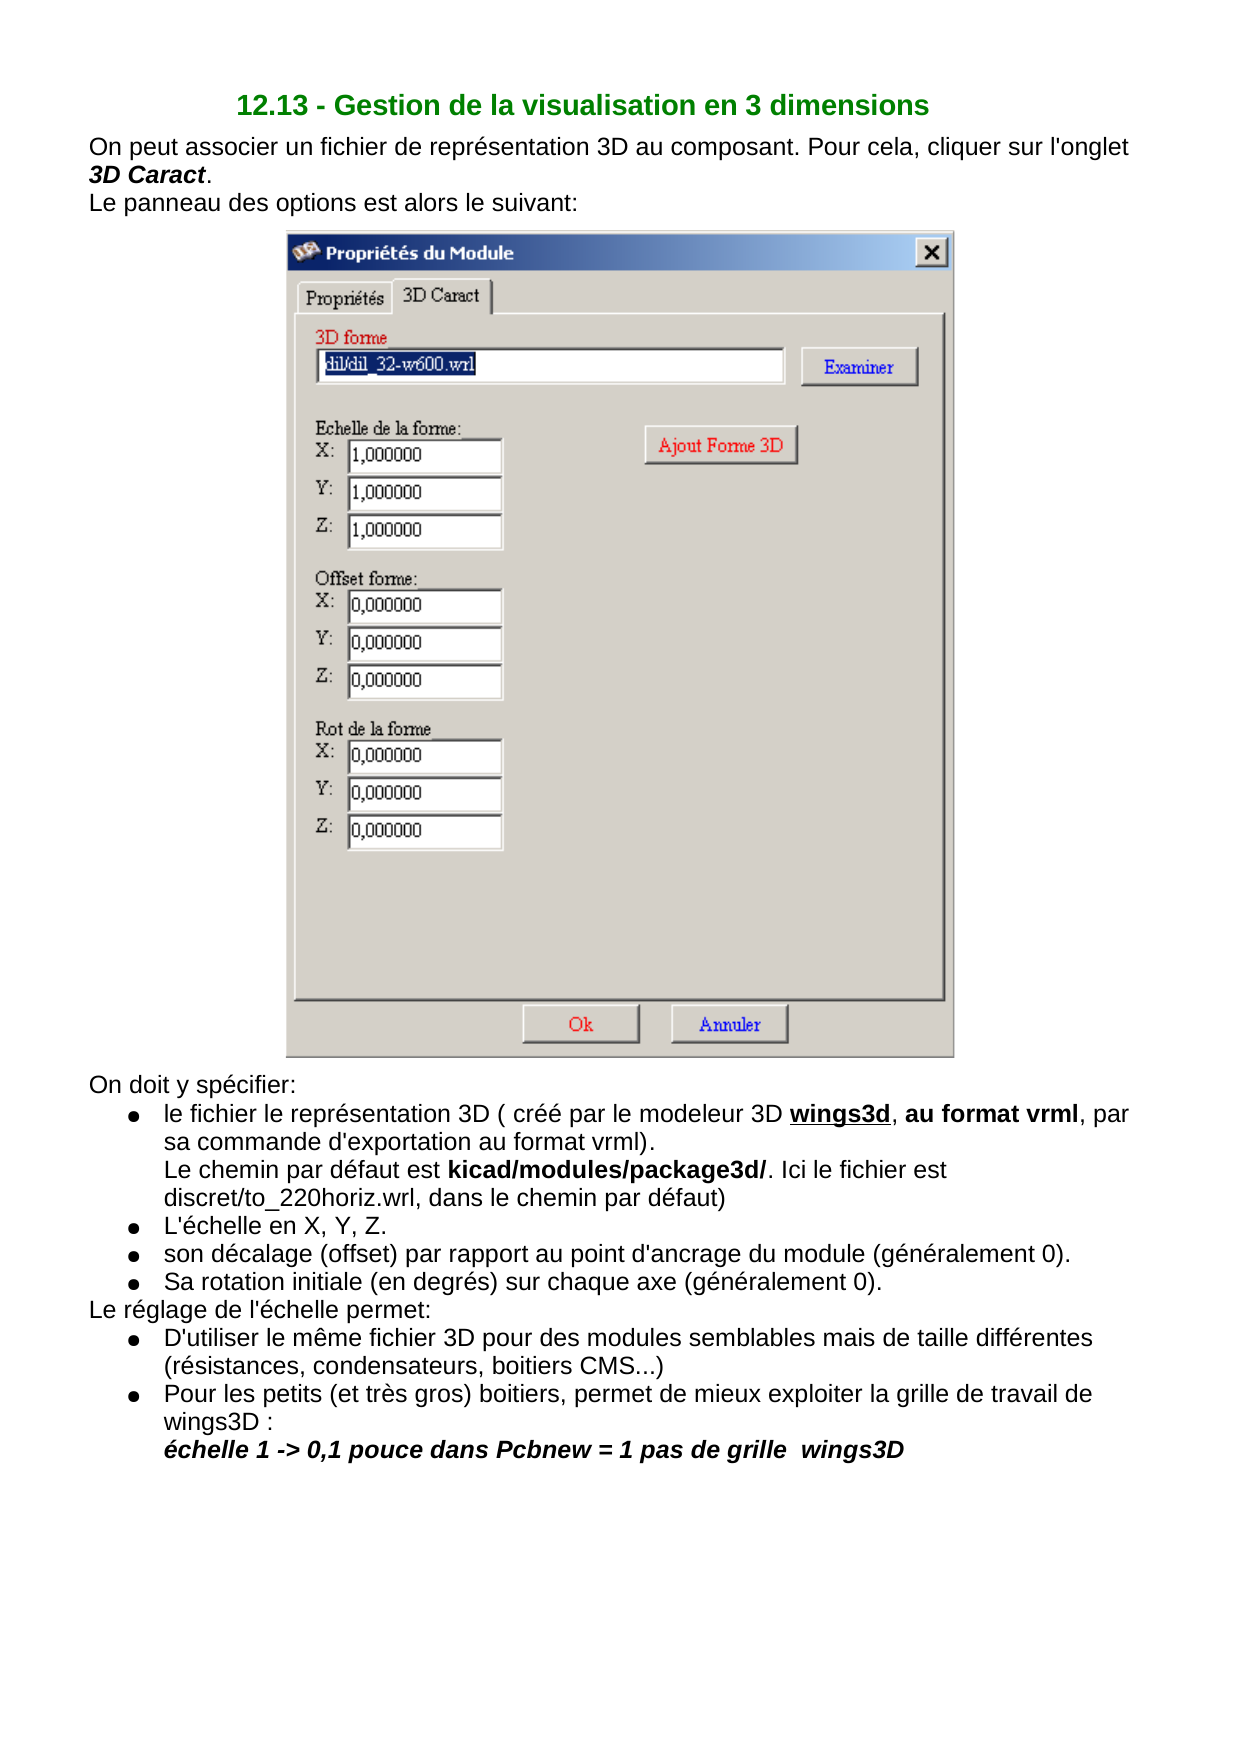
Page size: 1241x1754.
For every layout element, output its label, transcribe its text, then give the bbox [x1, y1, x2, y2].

list D'utiliser le même fichier 3D pour des modules semblables mais de taille différentes (résistances, condensateurs, boitiers CMS...) [126, 1324, 1152, 1380]
subtitle Gestion de la visualisation en 3 dimensions [162, 88, 1152, 121]
text On doit y spécifier: [88, 1071, 1152, 1099]
list Pour les petits (et très gros) boitiers, permet de mieux exploiter la grille de travail de wings3D : échelle 1 -> 0,1 pouce dans Pcbnew = 1 pas de grille wings3D [126, 1380, 1152, 1464]
picture [285, 230, 955, 1058]
text Le panneau des options est alors le suivant: [88, 189, 1152, 217]
text Le réglage de l'échelle permet: [88, 1296, 1152, 1324]
list Sa rotation initiale (en degrés) sur chaque axe (généralement 0). [126, 1268, 1152, 1296]
list le fichier le représentation 3D ( créé par le modeleur 3D wings3d, au format vrml, par sa commande d'exportation au format vrml). Le chemin par défaut est kicad/modules/package3d/. Ici le fichier est discret/to_220horiz.wrl, dans le chemin par défaut) [126, 1099, 1152, 1212]
list son décalage (offset) par rapport au point d'ancrage du module (généralement 0). [126, 1239, 1152, 1268]
list L'échelle en X, Y, Z. [126, 1212, 1152, 1239]
text On peut associer un fichier de représentation 3D au composant. Pour cela, cliquer sur l'onglet 3D Caract. [88, 133, 1152, 189]
